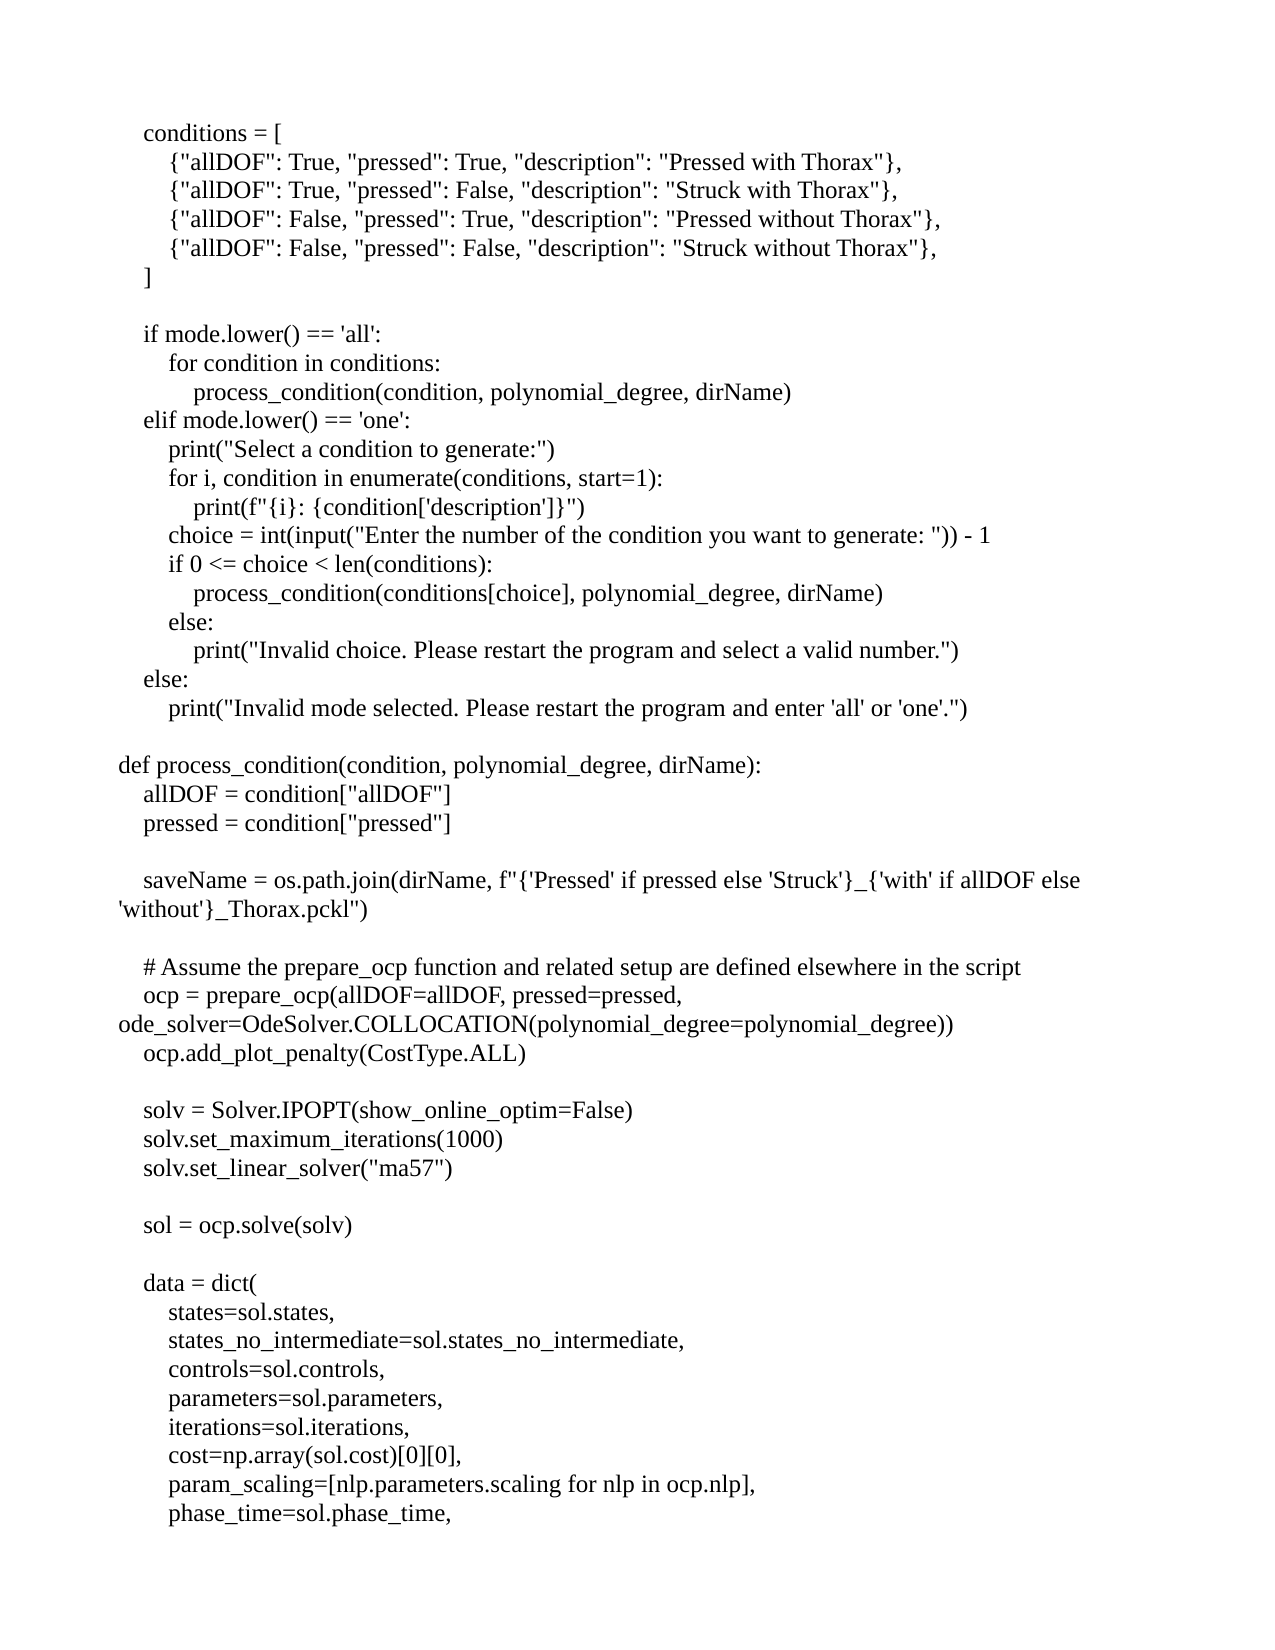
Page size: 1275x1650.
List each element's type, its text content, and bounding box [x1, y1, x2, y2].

text sol = ocp.solve(solv) [118, 1211, 1157, 1239]
text process_condition(condition, polynomial_degree, dirName) [118, 377, 1157, 406]
text saveName = os.path.join(dirName, f"{'Pressed' if pressed else 'Struck'}_{'with' if allDOF else 'without'}_Thorax.pckl") [118, 866, 1157, 923]
text if 0 <= choice < len(conditions): [118, 549, 1157, 578]
text else: [118, 607, 1157, 636]
text ] [118, 262, 1157, 291]
text print("Select a condition to generate:") [118, 434, 1157, 463]
text conditions = [ [118, 118, 1157, 147]
text cost=np.array(sol.cost)[0][0], [118, 1441, 1157, 1469]
text controls=sol.controls, [118, 1354, 1157, 1383]
text def process_condition(condition, polynomial_degree, dirName): [118, 751, 1157, 779]
text ocp.add_plot_penalty(CostType.ALL) [118, 1038, 1157, 1067]
text iterations=sol.iterations, [118, 1412, 1157, 1441]
text solv = Solver.IPOPT(show_online_optim=False) [118, 1096, 1157, 1124]
text pressed = condition["pressed"] [118, 808, 1157, 837]
text {"allDOF": False, "pressed": False, "description": "Struck without Thorax"}, [118, 233, 1157, 262]
text {"allDOF": True, "pressed": False, "description": "Struck with Thorax"}, [118, 176, 1157, 204]
text data = dict( [118, 1268, 1157, 1297]
text for i, condition in enumerate(conditions, start=1): [118, 463, 1157, 492]
text # Assume the prepare_ocp function and related setup are defined elsewhere in the script [118, 952, 1157, 981]
text for condition in conditions: [118, 348, 1157, 377]
text param_scaling=[nlp.parameters.scaling for nlp in ocp.nlp], [118, 1469, 1157, 1498]
text process_condition(conditions[choice], polynomial_degree, dirName) [118, 578, 1157, 607]
text {"allDOF": False, "pressed": True, "description": "Pressed without Thorax"}, [118, 204, 1157, 233]
text states=sol.states, [118, 1297, 1157, 1326]
text ocp = prepare_ocp(allDOF=allDOF, pressed=pressed, ode_solver=OdeSolver.COLLOCATION(polynomial_degree=polynomial_degree)) [118, 981, 1157, 1038]
text print(f"{i}: {condition['description']}") [118, 492, 1157, 521]
text elif mode.lower() == 'one': [118, 406, 1157, 434]
text print("Invalid mode selected. Please restart the program and enter 'all' or 'one'.") [118, 693, 1157, 722]
text else: [118, 664, 1157, 693]
text choice = int(input("Enter the number of the condition you want to generate: ")) - 1 [118, 521, 1157, 549]
text if mode.lower() == 'all': [118, 319, 1157, 348]
text print("Invalid choice. Please restart the program and select a valid number.") [118, 636, 1157, 664]
text states_no_intermediate=sol.states_no_intermediate, [118, 1326, 1157, 1354]
text parameters=sol.parameters, [118, 1383, 1157, 1412]
text phase_time=sol.phase_time, [118, 1498, 1157, 1527]
text solv.set_maximum_iterations(1000) [118, 1124, 1157, 1153]
text solv.set_linear_solver("ma57") [118, 1153, 1157, 1182]
text {"allDOF": True, "pressed": True, "description": "Pressed with Thorax"}, [118, 147, 1157, 176]
text allDOF = condition["allDOF"] [118, 779, 1157, 808]
